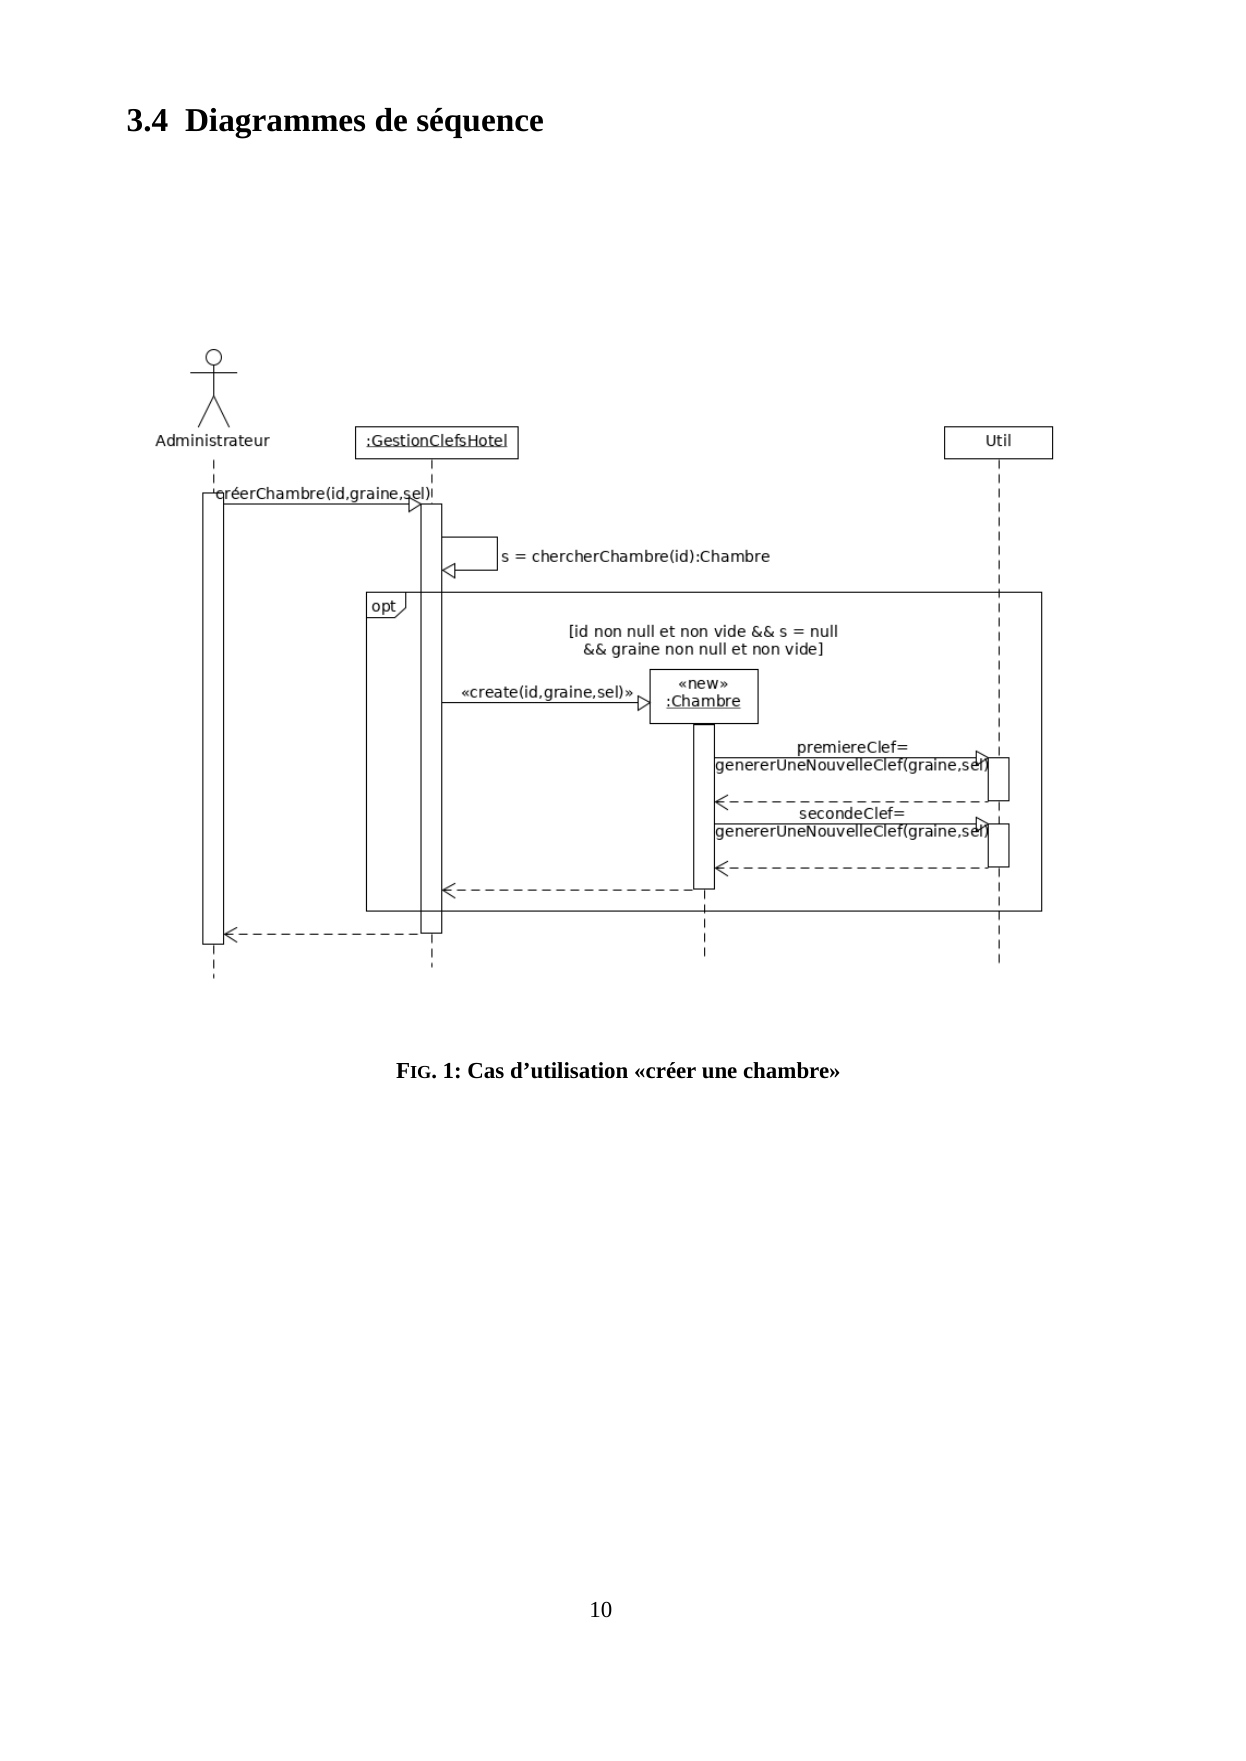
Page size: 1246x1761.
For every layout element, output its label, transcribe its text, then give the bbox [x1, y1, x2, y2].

text Fig. 1: Cas d’utilisation «créer une chambre» [126, 1057, 1075, 1083]
picture [126, 327, 1075, 1022]
subtitle 3.4 Diagrammes de séquence [126, 100, 1075, 138]
